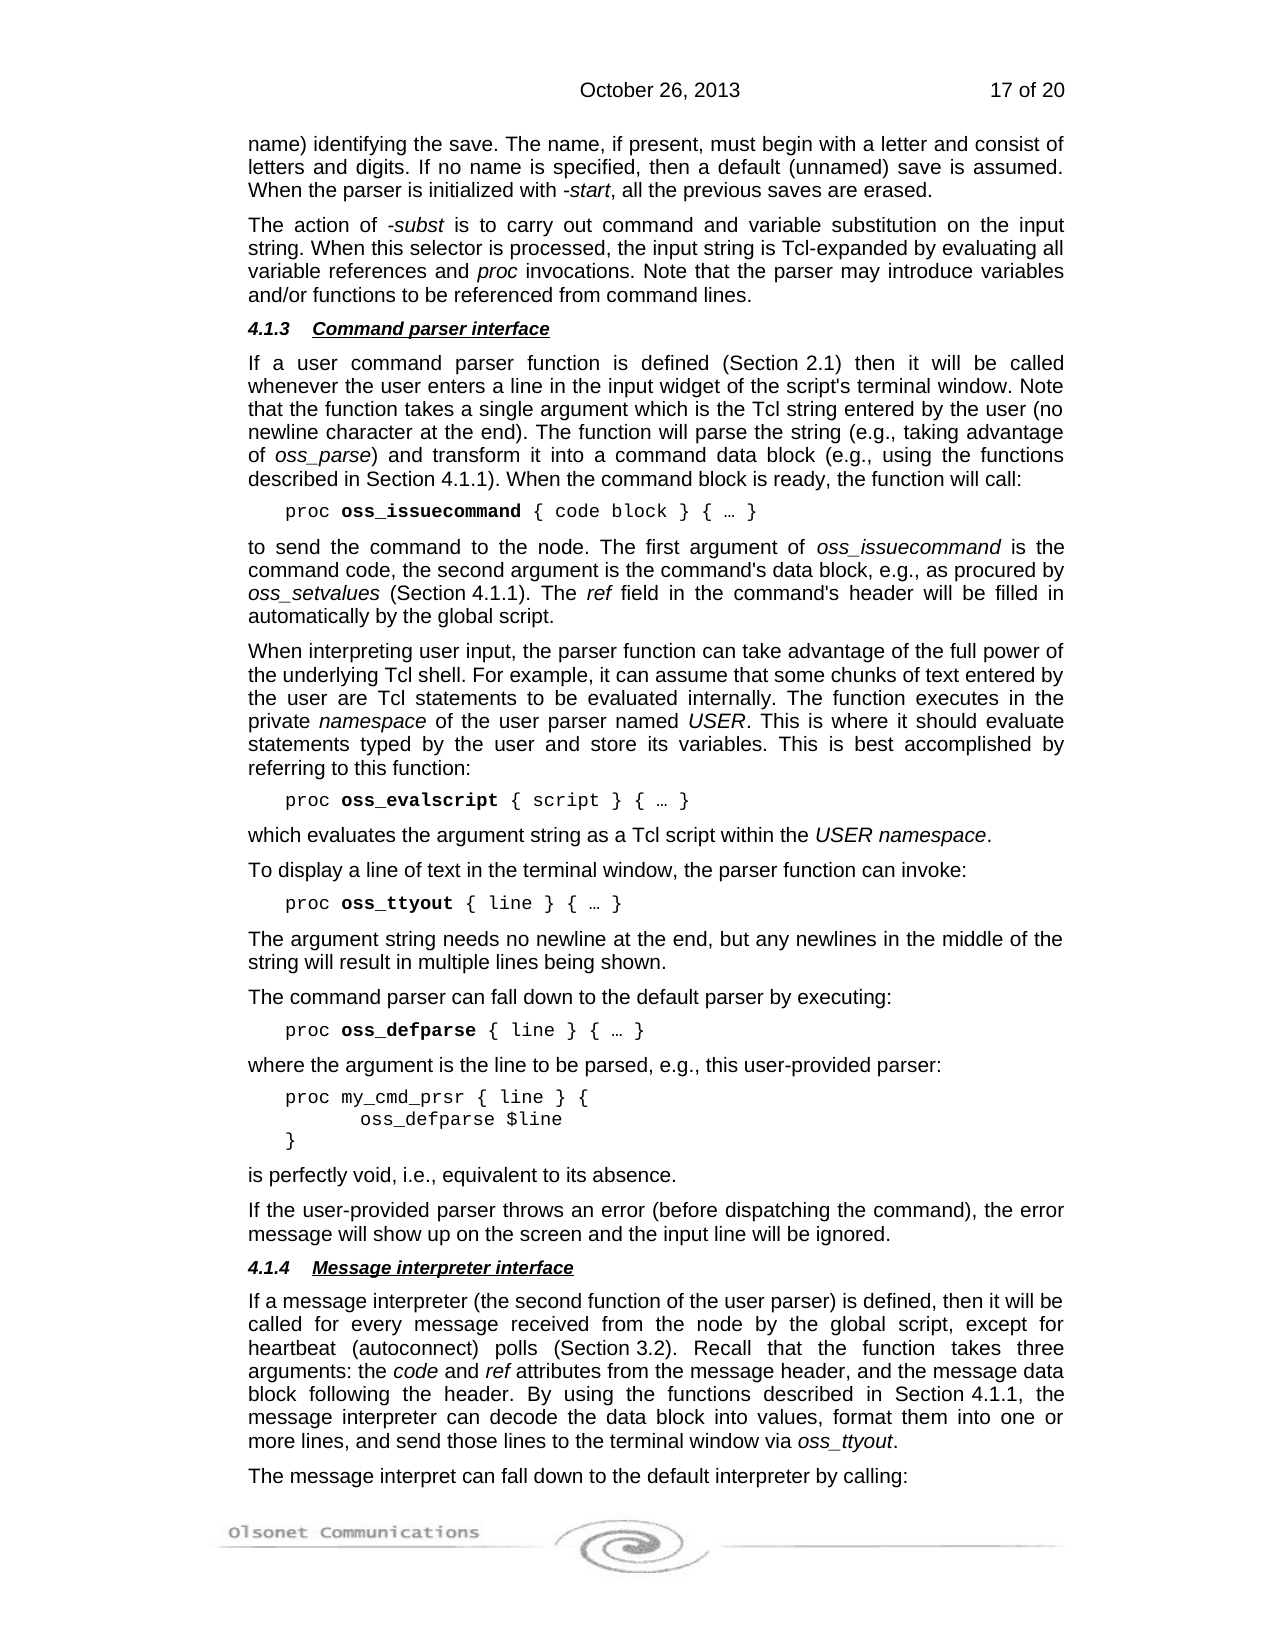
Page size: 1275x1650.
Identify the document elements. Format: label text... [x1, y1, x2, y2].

text } [285, 1131, 1065, 1152]
text name) identifying the save. The name, if present, must begin with a letter and consist of letters and digits. If no name is specified, then a default (unnamed) save is assumed. When the parser is initialized with -start, all the previous saves are erased. [248, 132, 1065, 202]
text The argument string needs no newline at the end, but any newlines in the middle of the string will result in multiple lines being shown. [248, 927, 1065, 973]
text To display a line of text in the terminal window, the parser function can invoke: [248, 859, 1065, 882]
text If a user command parser function is defined (Section 2.1) then it will be called whenever the user enters a line in the input widget of the script's terminal window. Note that the function takes a single argument which is the Tcl string entered by the user (no newline character at the end). The function will parse the string (e.g., taking advantage of oss_parse) and transform it into a command data block (e.g., using the functions described in Section 4.1.1). When the command block is ready, the function will call: [248, 351, 1065, 490]
text which evaluates the argument string as a Tcl script within the USER namespace. [248, 824, 1065, 847]
text proc oss_evalscript { script } { … } [285, 791, 1065, 812]
text where the argument is the line to be parsed, e.g., this user-provided parser: [248, 1053, 1065, 1077]
subtitle Message interpreter interface [248, 1257, 1065, 1278]
text proc oss_defparse { line } { … } [285, 1020, 1065, 1042]
subtitle Command parser interface [248, 318, 1065, 339]
text The action of -subst is to carry out command and variable substitution on the input string. When this selector is processed, the input string is Tcl-expanded by evaluating all variable references and proc invocations. Note that the parser may introduce variables and/or functions to be referenced from command lines. [248, 214, 1065, 307]
text proc oss_issuecommand { code block } { … } [285, 502, 1065, 523]
text oss_defparse $line [285, 1109, 1065, 1131]
text to send the command to the node. The first argument of oss_issuecommand is the command code, the second argument is the command's data block, e.g., as procured by oss_setvalues (Section 4.1.1). The ref field in the command's header will be filled in automatically by the global script. [248, 535, 1065, 628]
text proc oss_ttyout { line } { … } [285, 894, 1065, 915]
picture [210, 1504, 1065, 1596]
text The command parser can fall down to the default parser by executing: [248, 985, 1065, 1008]
text When interpreting user input, the parser function can take advantage of the full power of the underlying Tcl shell. For example, it can assume that some chunks of text entered by the user are Tcl statements to be evaluated internally. The function executes in the private namespace of the user parser named USER. This is where it should evaluate statements typed by the user and store its variables. This is best accomplished by referring to this function: [248, 640, 1065, 779]
text If a message interpreter (the second function of the user parser) is defined, then it will be called for every message received from the node by the global script, except for heartbeat (autoconnect) polls (Section 3.2). Recall that the function takes three arguments: the code and ref attributes from the message header, and the message data block following the header. By using the functions described in Section 4.1.1, the message interpreter can decode the data block into values, format them into one or more lines, and send those lines to the terminal window via oss_ttyout. [248, 1290, 1065, 1452]
text is perfectly void, i.e., equivalent to its absence. [248, 1164, 1065, 1187]
text The message interpret can fall down to the default interpreter by calling: [248, 1464, 1065, 1487]
text If the user-provided parser throws an error (before dispatching the command), the error message will show up on the screen and the input line will be ignored. [248, 1199, 1065, 1245]
text proc my_cmd_prsr { line } { [285, 1088, 1065, 1109]
